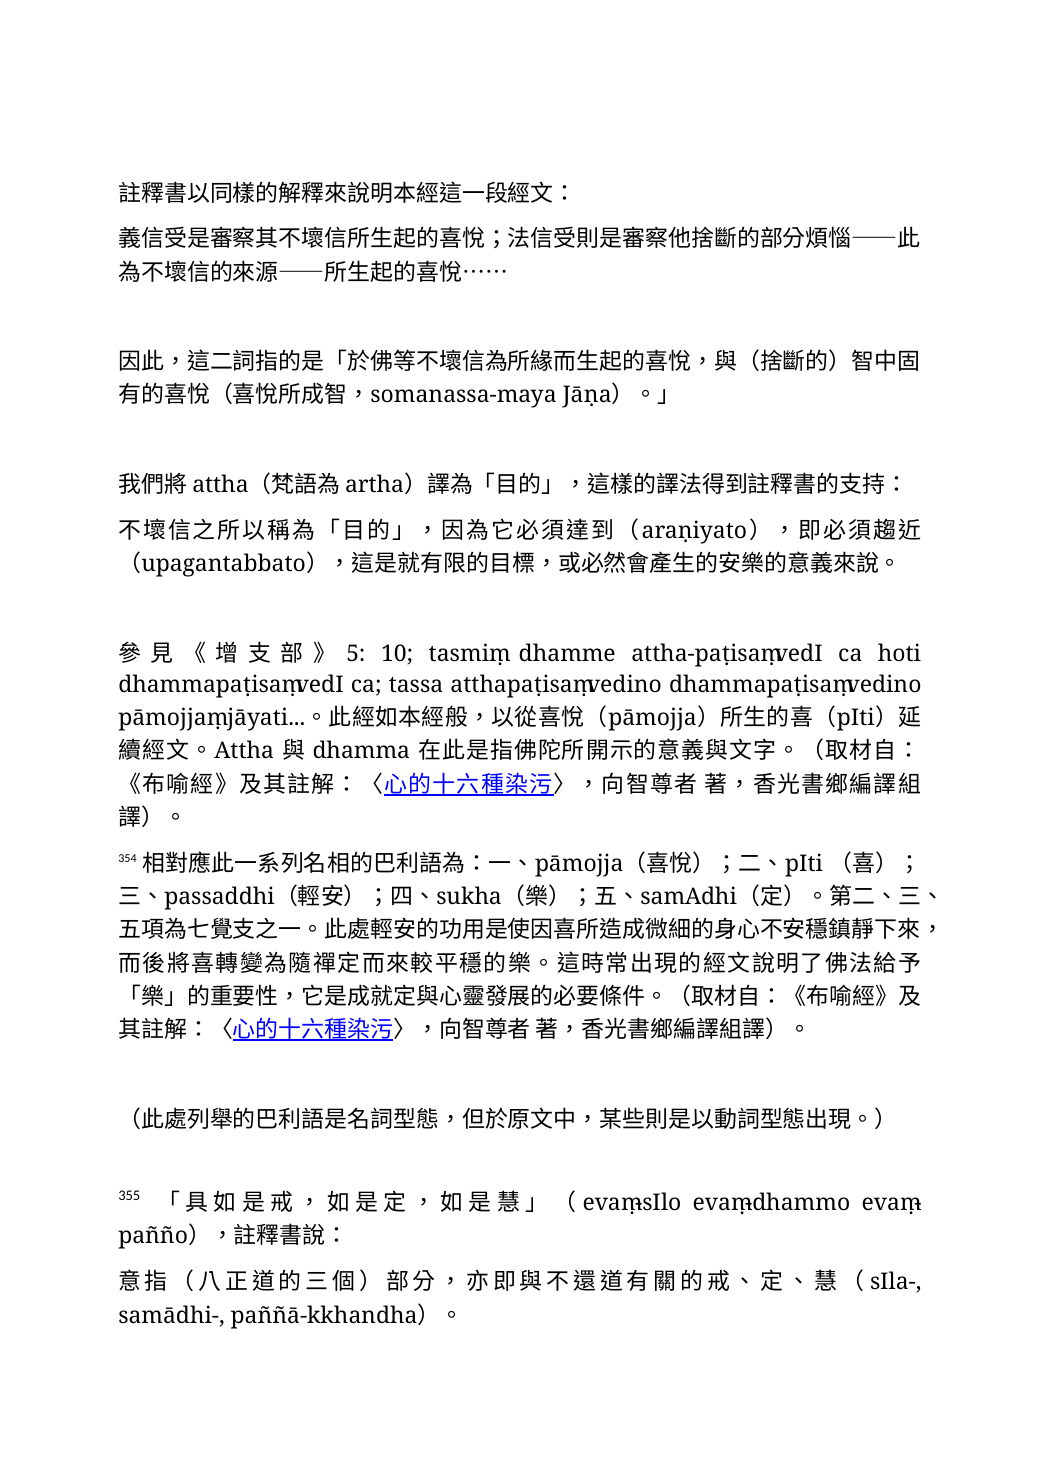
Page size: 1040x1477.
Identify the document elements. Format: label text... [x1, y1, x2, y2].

text 參見《增支部》5: 10; tasmiṃ dhamme attha-paṭisaṃvedI ca hoti dhammapaṭisaṃvedI ca; tassa atthapaṭisaṃvedino dhammapaṭisaṃvedino pāmojjaṃ jāyati...。此經如本經般，以從喜悅（pāmojja）所生的喜（pIti）延續經文。Attha 與 dhamma 在此是指佛陀所開示的意義與文字。（取材自：《布喻經》及其註解：〈心的十六種染污〉，向智尊者 著，香光書鄉編譯組譯）。 [118, 634, 921, 832]
text 「具如是戒，如是定，如是慧」（evaṃ-sIlo evaṃ-dhammo evaṃ-pañño），註釋書說： [118, 1184, 921, 1251]
text 義信受是審察其不壞信所生起的喜悅；法信受則是審察他捨斷的部分煩惱——此為不壞信的來源——所生起的喜悅…… [118, 220, 921, 287]
text 不壞信之所以稱為「目的」，因為它必須達到（araṇiyato），即必須趨近（upagantabbato），這是就有限的目標，或必然會產生的安樂的意義來說。 [118, 511, 921, 578]
text 相對應此一系列名相的巴利語為：一、pāmojja（喜悅）；二、pIti （喜）；三、passaddhi（輕安）；四、sukha（樂）；五、samAdhi（定）。第二、三、五項為七覺支之一。此處輕安的功用是使因喜所造成微細的身心不安穩鎮靜下來，而後將喜轉變為隨禪定而來較平穩的樂。這時常出現的經文說明了佛法給予「樂」的重要性，它是成就定與心靈發展的必要條件。（取材自：《布喻經》及其註解：〈心的十六種染污〉，向智尊者 著，香光書鄉編譯組譯）。 [118, 844, 921, 1044]
text 我們將 attha（梵語為artha）譯為「目的」，這樣的譯法得到註釋書的支持： [118, 466, 921, 499]
text （此處列舉的巴利語是名詞型態，但於原文中，某些則是以動詞型態出現。） [118, 1100, 921, 1134]
text 意指（八正道的三個）部分，亦即與不還道有關的戒、定、慧（sIla-, samādhi-, paññā-kkhandha）。 [118, 1263, 921, 1330]
text 因此，這二詞指的是「於佛等不壞信為所緣而生起的喜悅，與（捨斷的）智中固有的喜悅（喜悅所成智，somanassa-maya Jāṇa）。」 [118, 343, 921, 409]
text 註釋書以同樣的解釋來說明本經這一段經文： [118, 174, 921, 208]
